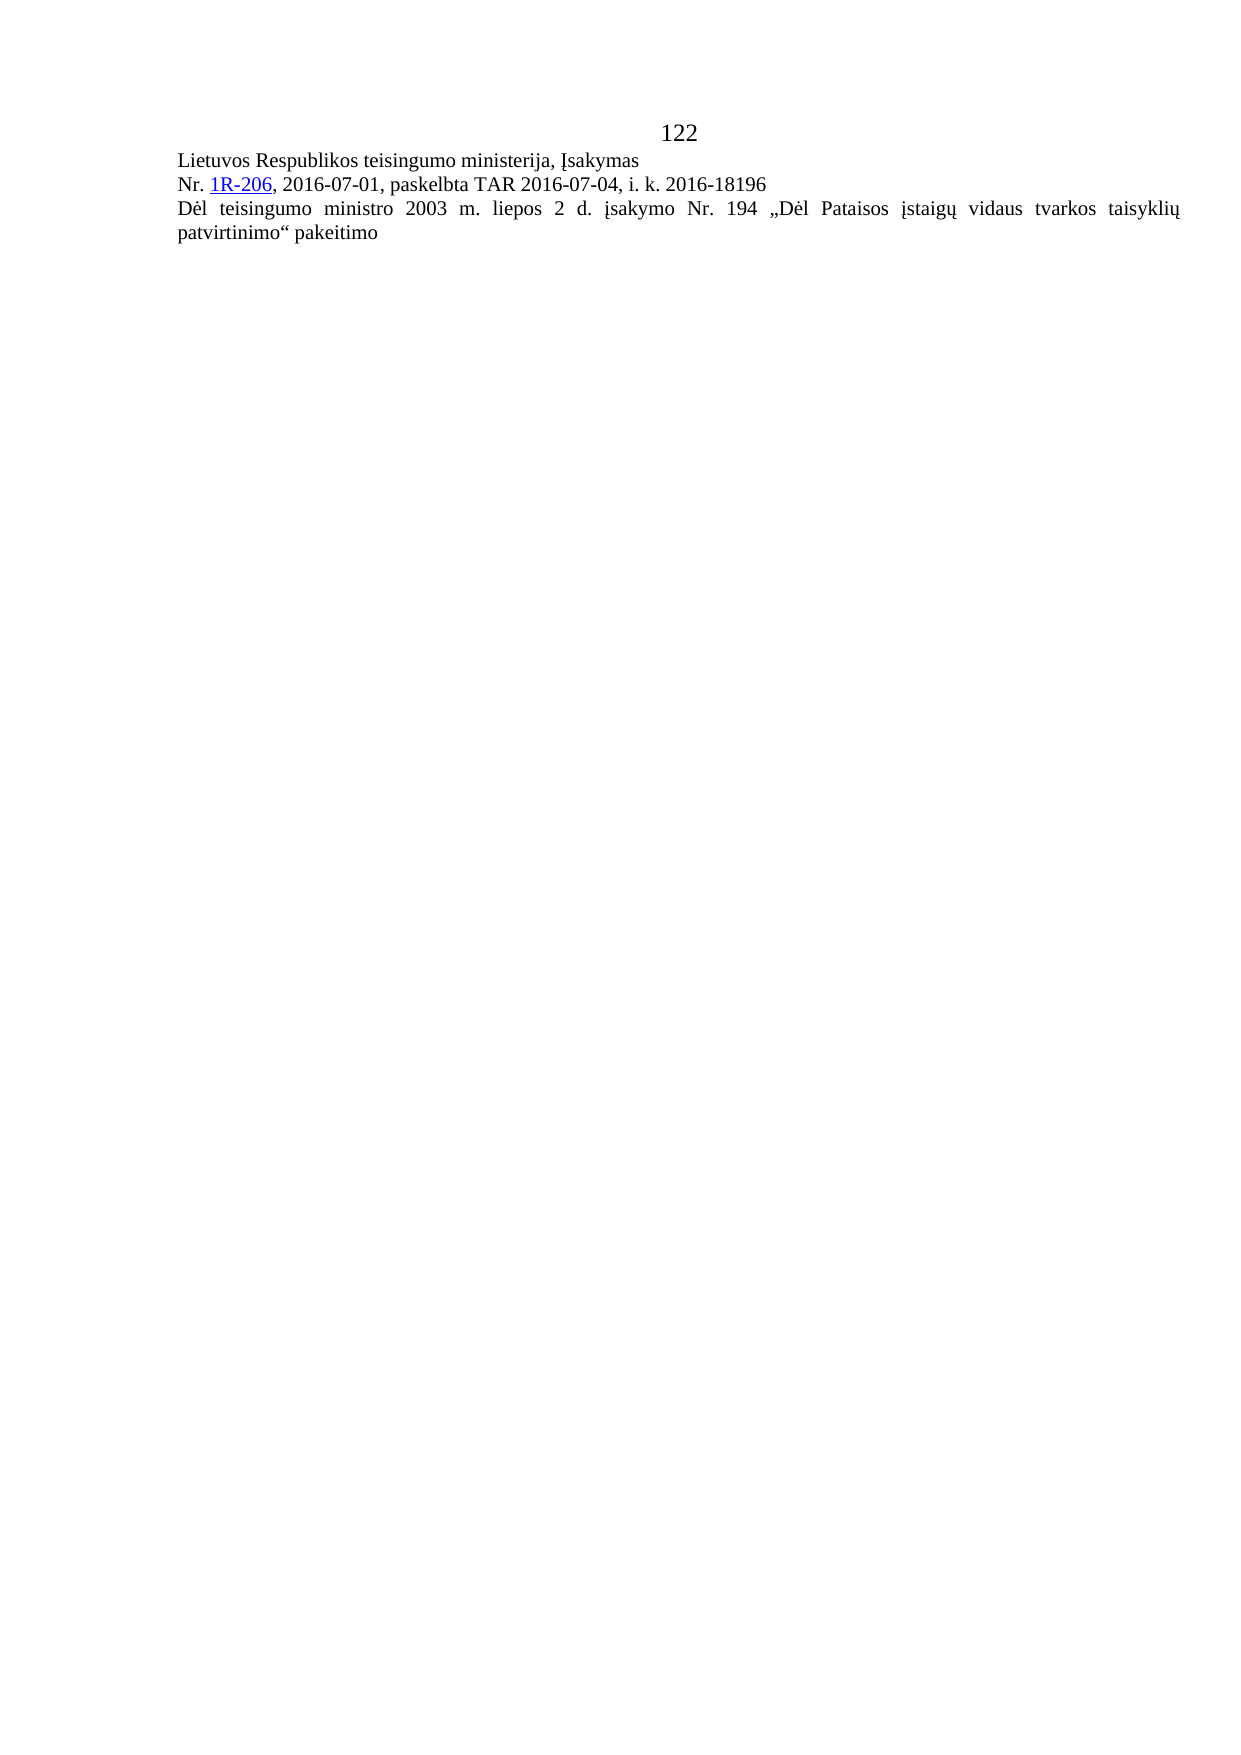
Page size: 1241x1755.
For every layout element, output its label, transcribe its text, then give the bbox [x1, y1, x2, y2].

text Nr. 1R-206, 2016-07-01, paskelbta TAR 2016-07-04, i. k. 2016-18196 [177, 172, 1181, 196]
text Dėl teisingumo ministro 2003 m. liepos 2 d. įsakymo Nr. 194 „Dėl Pataisos įstaigų vidaus tvarkos taisyklių patvirtinimo“ pakeitimo [177, 196, 1181, 244]
text Lietuvos Respublikos teisingumo ministerija, Įsakymas [177, 148, 1181, 172]
